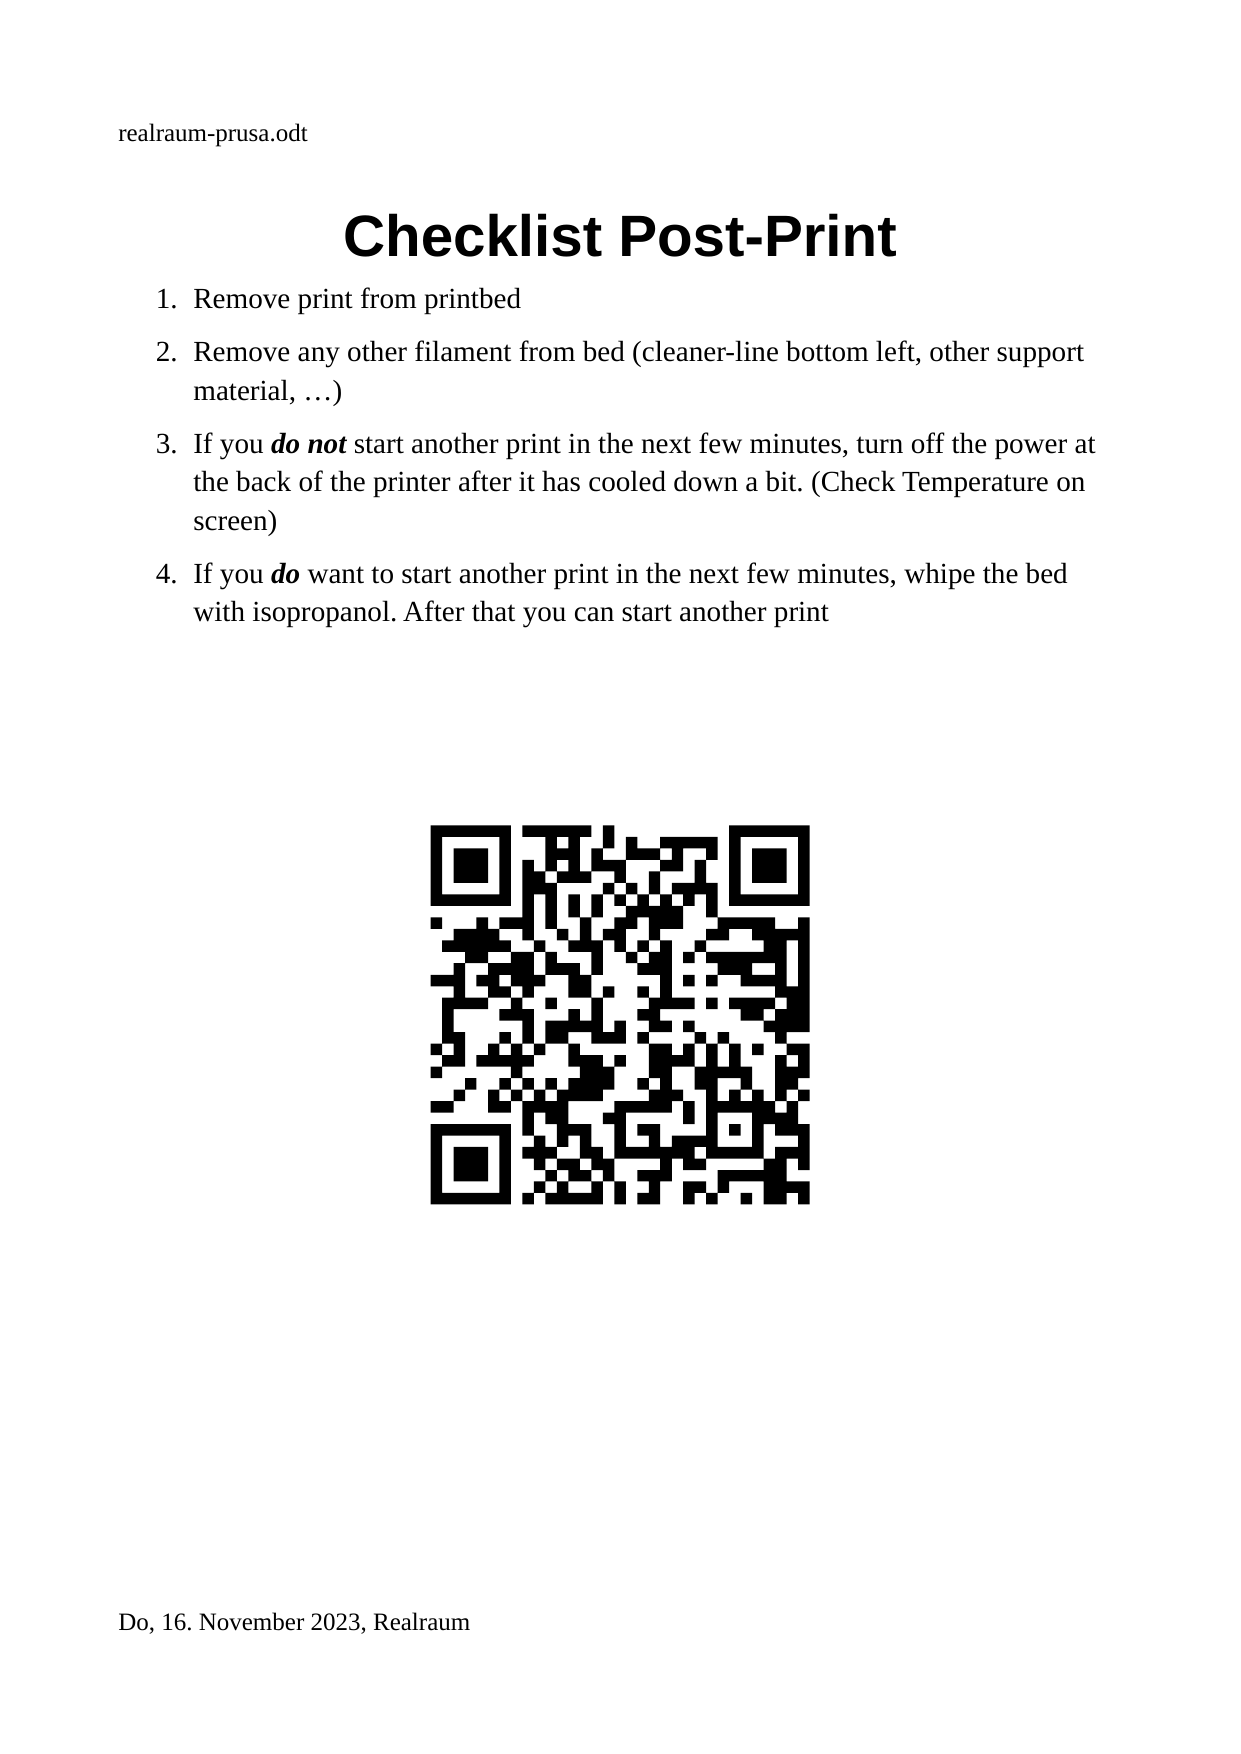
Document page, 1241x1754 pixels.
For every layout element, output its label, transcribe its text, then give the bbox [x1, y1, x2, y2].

list If you do want to start another print in the next few minutes, whipe the bed with isopropanol. After that you can start another print [156, 556, 1122, 628]
list Remove print from printbed [156, 281, 1122, 314]
title Checklist Post-Print [118, 201, 1122, 268]
list If you do not start another print in the next few minutes, turn off the power at the back of the printer after it has cooled down a bit. (Check Temperature on screen) [156, 426, 1122, 536]
list Remove any other filament from bed (cleaner-line bottom left, other support material, …) [156, 334, 1122, 406]
